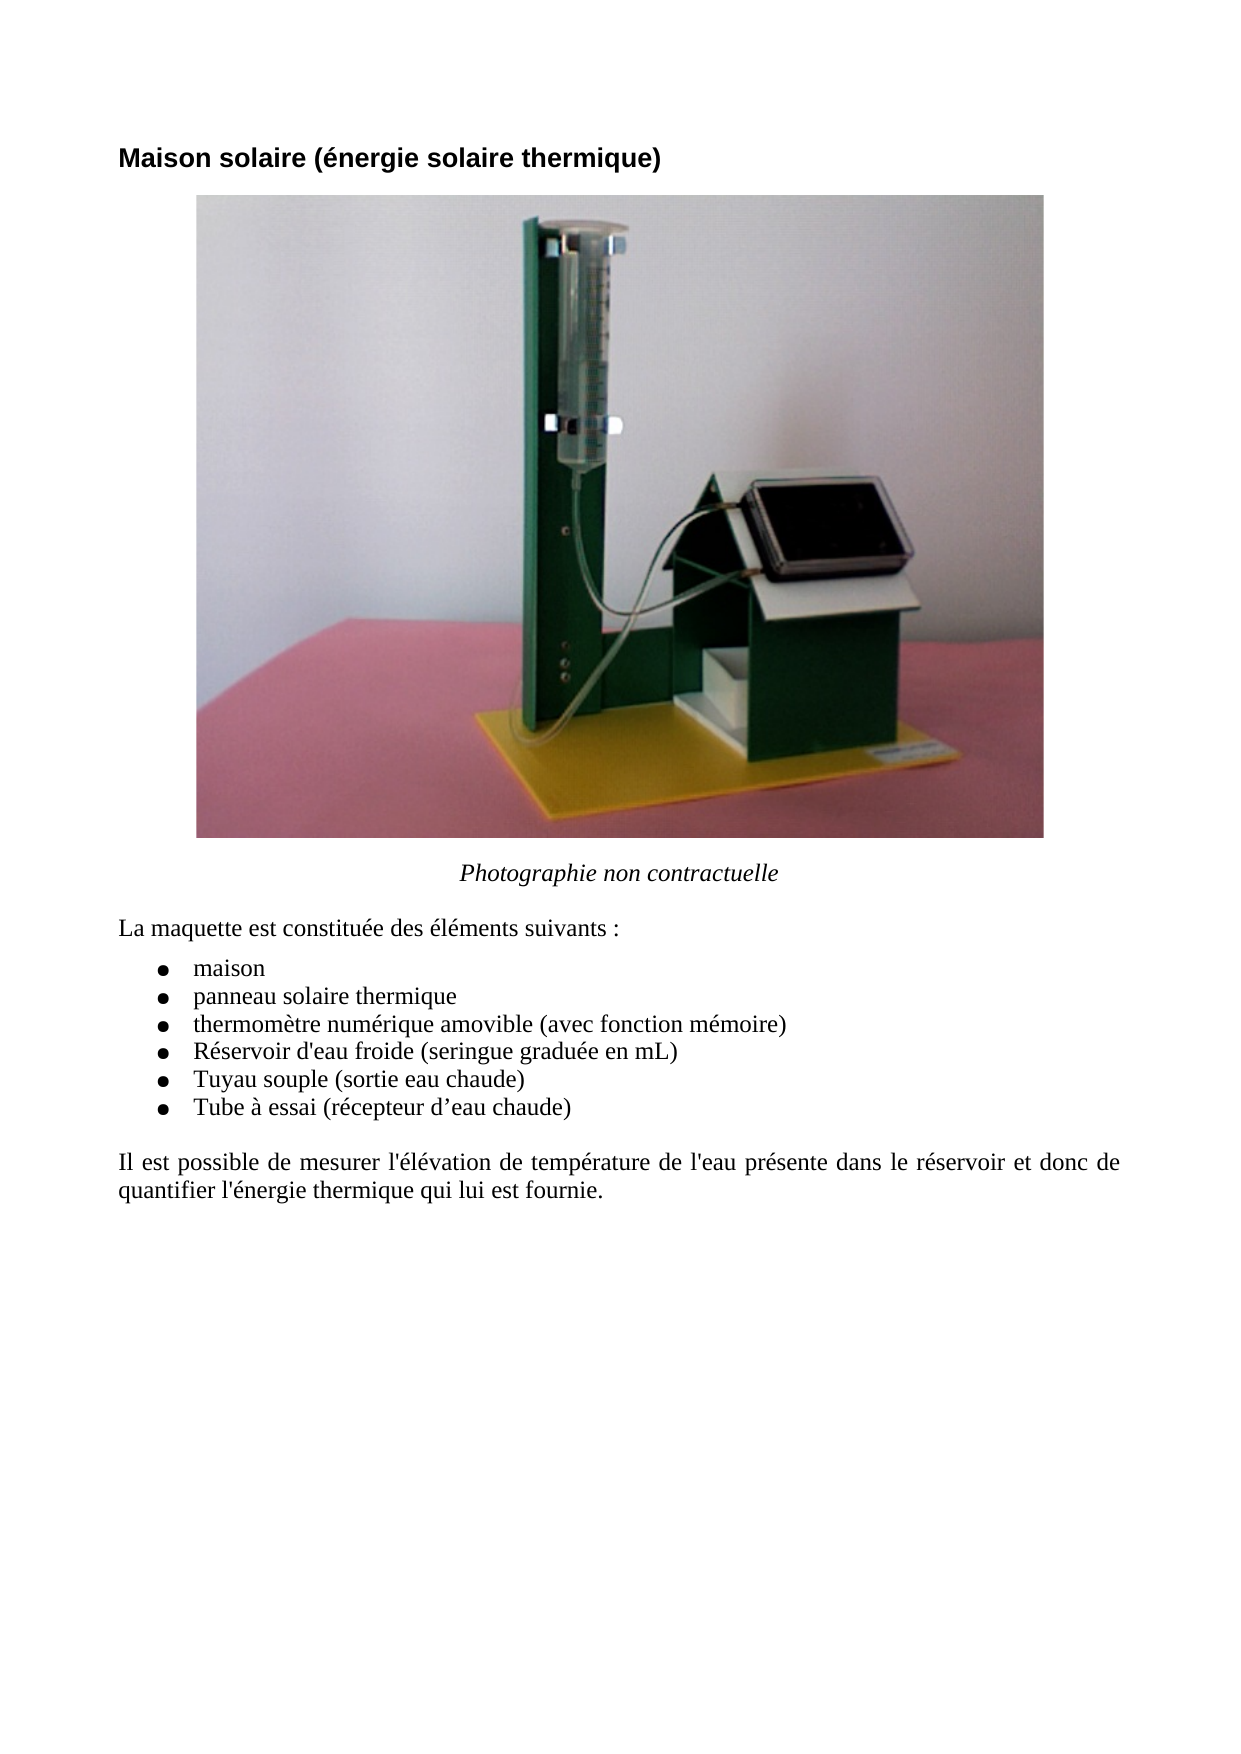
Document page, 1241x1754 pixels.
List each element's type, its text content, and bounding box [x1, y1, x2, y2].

list thermomètre numérique amovible (avec fonction mémoire) [156, 1010, 1122, 1037]
text Photographie non contractuelle [118, 859, 1122, 886]
picture [196, 195, 1044, 838]
text La maquette est constituée des éléments suivants : [118, 914, 1122, 942]
list Tube à essai (récepteur d’eau chaude) [156, 1093, 1122, 1121]
text Il est possible de mesurer l'élévation de température de l'eau présente dans le réservoir et donc de quantifier l'énergie thermique qui lui est fournie. [118, 1148, 1122, 1204]
subtitle Maison solaire (énergie solaire thermique) [118, 143, 1122, 173]
list Réservoir d'eau froide (seringue graduée en mL) [156, 1037, 1122, 1065]
list Tuyau souple (sortie eau chaude) [156, 1065, 1122, 1093]
list panneau solaire thermique [156, 982, 1122, 1010]
list maison [156, 954, 1122, 982]
